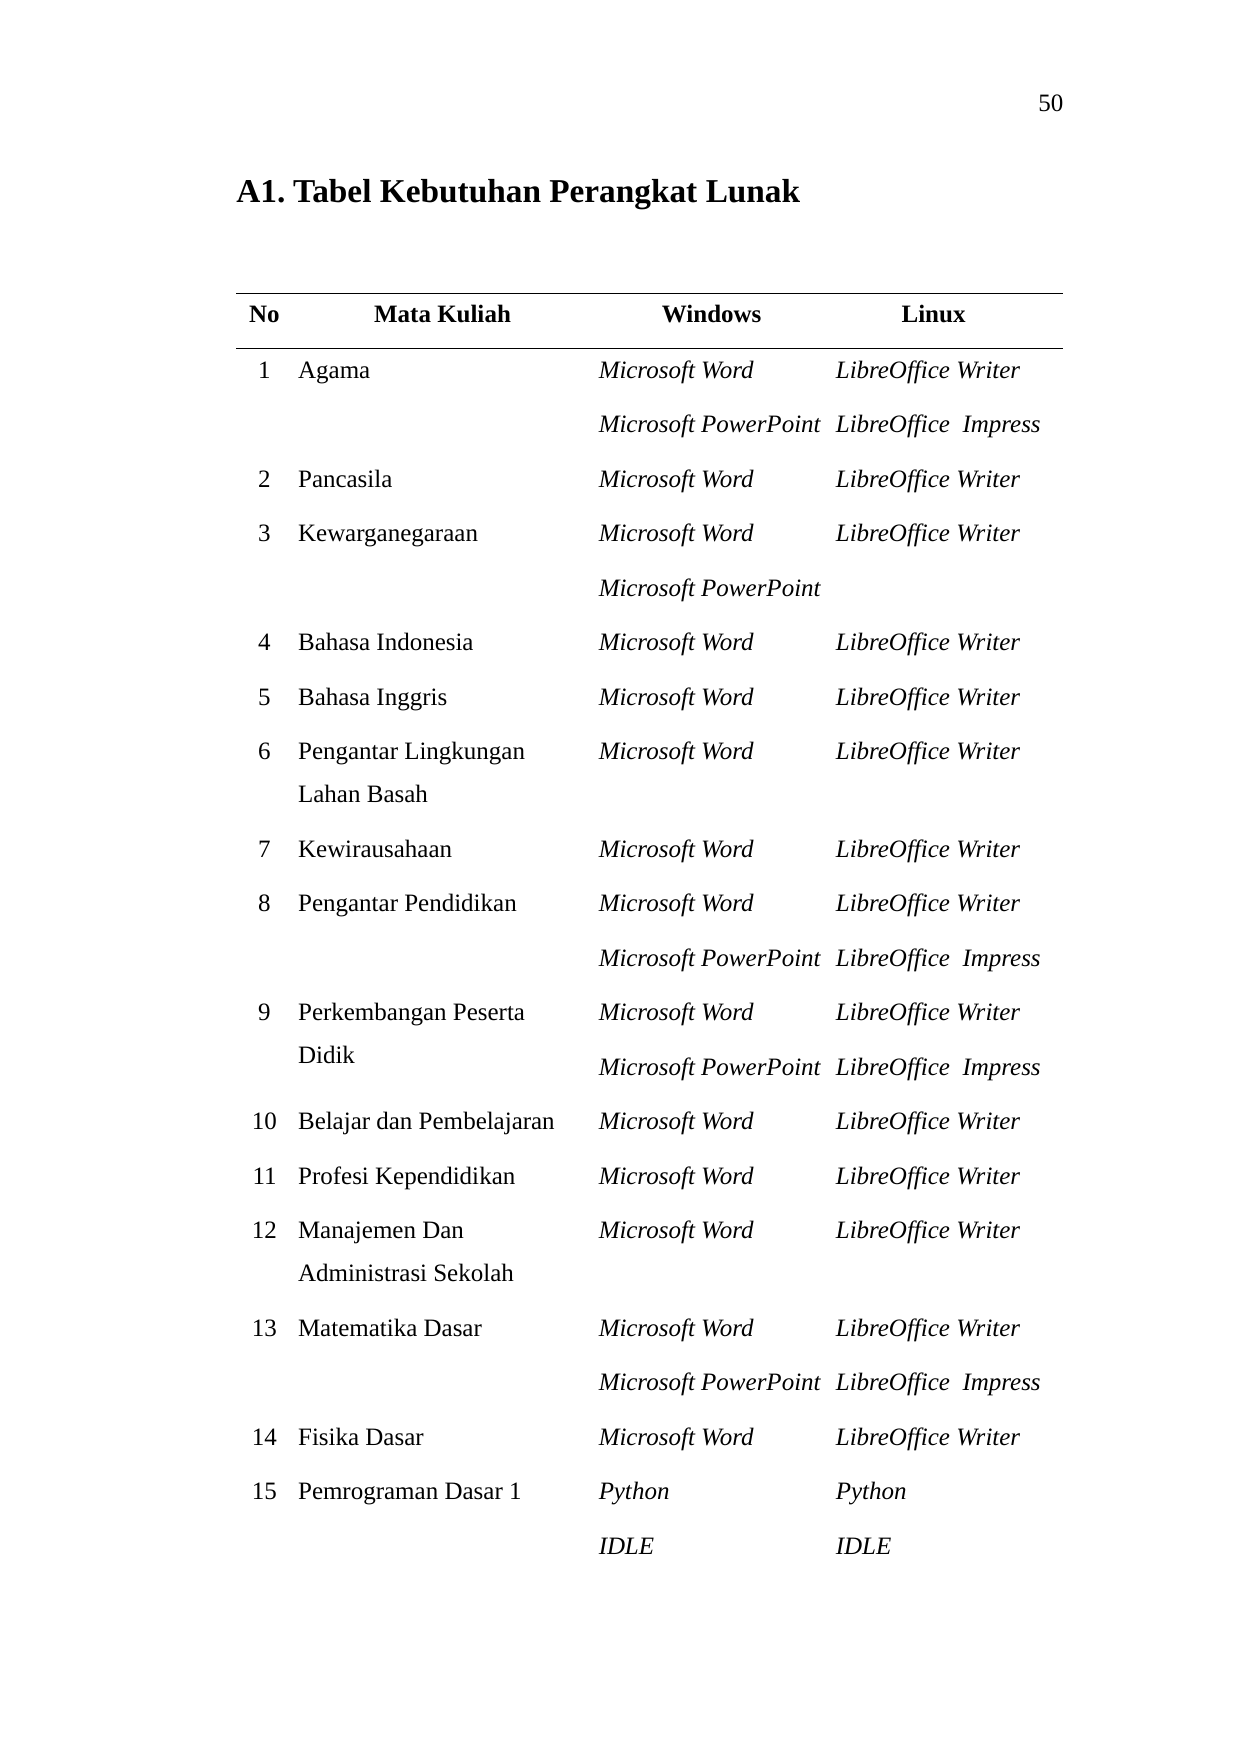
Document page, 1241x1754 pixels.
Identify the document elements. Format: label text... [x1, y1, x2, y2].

table_cell Fisika Dasar [292, 1416, 593, 1471]
table_cell Bahasa Indonesia [292, 622, 593, 676]
table_cell Belajar dan Pembelajaran [292, 1101, 593, 1155]
table_cell LibreOffice Impress [830, 1046, 1063, 1101]
table_cell Microsoft Word [593, 731, 830, 828]
table_cell Microsoft Word [593, 1416, 830, 1471]
table_cell Microsoft PowerPoint [593, 1046, 830, 1101]
subtitle A1. Tabel Kebutuhan Perangkat Lunak [236, 172, 1063, 210]
table_cell 10 [236, 1101, 292, 1155]
table_cell Microsoft PowerPoint [593, 567, 830, 622]
table_cell 12 [236, 1210, 292, 1307]
table_cell LibreOffice Writer [830, 731, 1063, 828]
table_cell LibreOffice Writer [830, 622, 1063, 676]
table_header Linux [830, 294, 1063, 348]
table_cell Microsoft Word [593, 828, 830, 883]
table_cell 8 [236, 883, 292, 992]
table_cell Bahasa Inggris [292, 676, 593, 731]
table_cell Kewarganegaraan [292, 513, 593, 622]
table_cell 14 [236, 1416, 292, 1471]
table_cell IDLE [830, 1525, 1063, 1565]
table_cell Microsoft Word [593, 513, 830, 567]
table_cell LibreOffice Writer [830, 458, 1063, 513]
table_cell 9 [236, 992, 292, 1101]
table_cell Microsoft Word [593, 1307, 830, 1362]
table_cell 15 [236, 1471, 292, 1565]
table_cell Microsoft Word [593, 349, 830, 404]
table_cell IDLE [593, 1525, 830, 1565]
table_cell Microsoft Word [593, 458, 830, 513]
table_cell Microsoft Word [593, 1210, 830, 1307]
table_cell LibreOffice Writer [830, 992, 1063, 1046]
table_cell Agama [292, 349, 593, 458]
table_cell Python [830, 1471, 1063, 1525]
table_cell LibreOffice Impress [830, 937, 1063, 992]
table_cell Manajemen Dan Administrasi Sekolah [292, 1210, 593, 1307]
table_cell 13 [236, 1307, 292, 1416]
table_cell Pancasila [292, 458, 593, 513]
table_cell Matematika Dasar [292, 1307, 593, 1416]
table_cell Microsoft Word [593, 992, 830, 1046]
table_cell 7 [236, 828, 292, 883]
table_cell Microsoft Word [593, 676, 830, 731]
table_cell Microsoft PowerPoint [593, 404, 830, 458]
table_cell LibreOffice Writer [830, 1416, 1063, 1471]
table_cell 5 [236, 676, 292, 731]
table_cell 2 [236, 458, 292, 513]
table_cell Profesi Kependidikan [292, 1155, 593, 1210]
table_cell Microsoft PowerPoint [593, 1362, 830, 1416]
table_cell Perkembangan Peserta Didik [292, 992, 593, 1101]
table_cell Microsoft Word [593, 1155, 830, 1210]
table_cell LibreOffice Writer [830, 1155, 1063, 1210]
table_cell LibreOffice Writer [830, 828, 1063, 883]
table_cell 6 [236, 731, 292, 828]
table_cell 3 [236, 513, 292, 622]
table_cell LibreOffice Impress [830, 1362, 1063, 1416]
table_cell LibreOffice Writer [830, 513, 1063, 567]
table_header Mata Kuliah [292, 294, 593, 348]
table_cell LibreOffice Writer [830, 1101, 1063, 1155]
table_cell LibreOffice Writer [830, 1307, 1063, 1362]
table_header Windows [593, 294, 830, 348]
table_cell LibreOffice Writer [830, 883, 1063, 937]
table_cell Pengantar Pendidikan [292, 883, 593, 992]
table_cell Pengantar Lingkungan Lahan Basah [292, 731, 593, 828]
table_cell Pemrograman Dasar 1 [292, 1471, 593, 1565]
table_cell 4 [236, 622, 292, 676]
table_cell LibreOffice Writer [830, 676, 1063, 731]
table_cell Kewirausahaan [292, 828, 593, 883]
table_cell LibreOffice Writer [830, 1210, 1063, 1307]
table_header No [236, 294, 292, 348]
table_cell 11 [236, 1155, 292, 1210]
table_cell Python [593, 1471, 830, 1525]
table_cell [830, 567, 1063, 622]
table_cell Microsoft Word [593, 1101, 830, 1155]
table_cell Microsoft Word [593, 883, 830, 937]
table_cell LibreOffice Writer [830, 349, 1063, 404]
table_cell Microsoft PowerPoint [593, 937, 830, 992]
table_cell Microsoft Word [593, 622, 830, 676]
table_cell LibreOffice Impress [830, 404, 1063, 458]
table_cell 1 [236, 349, 292, 458]
